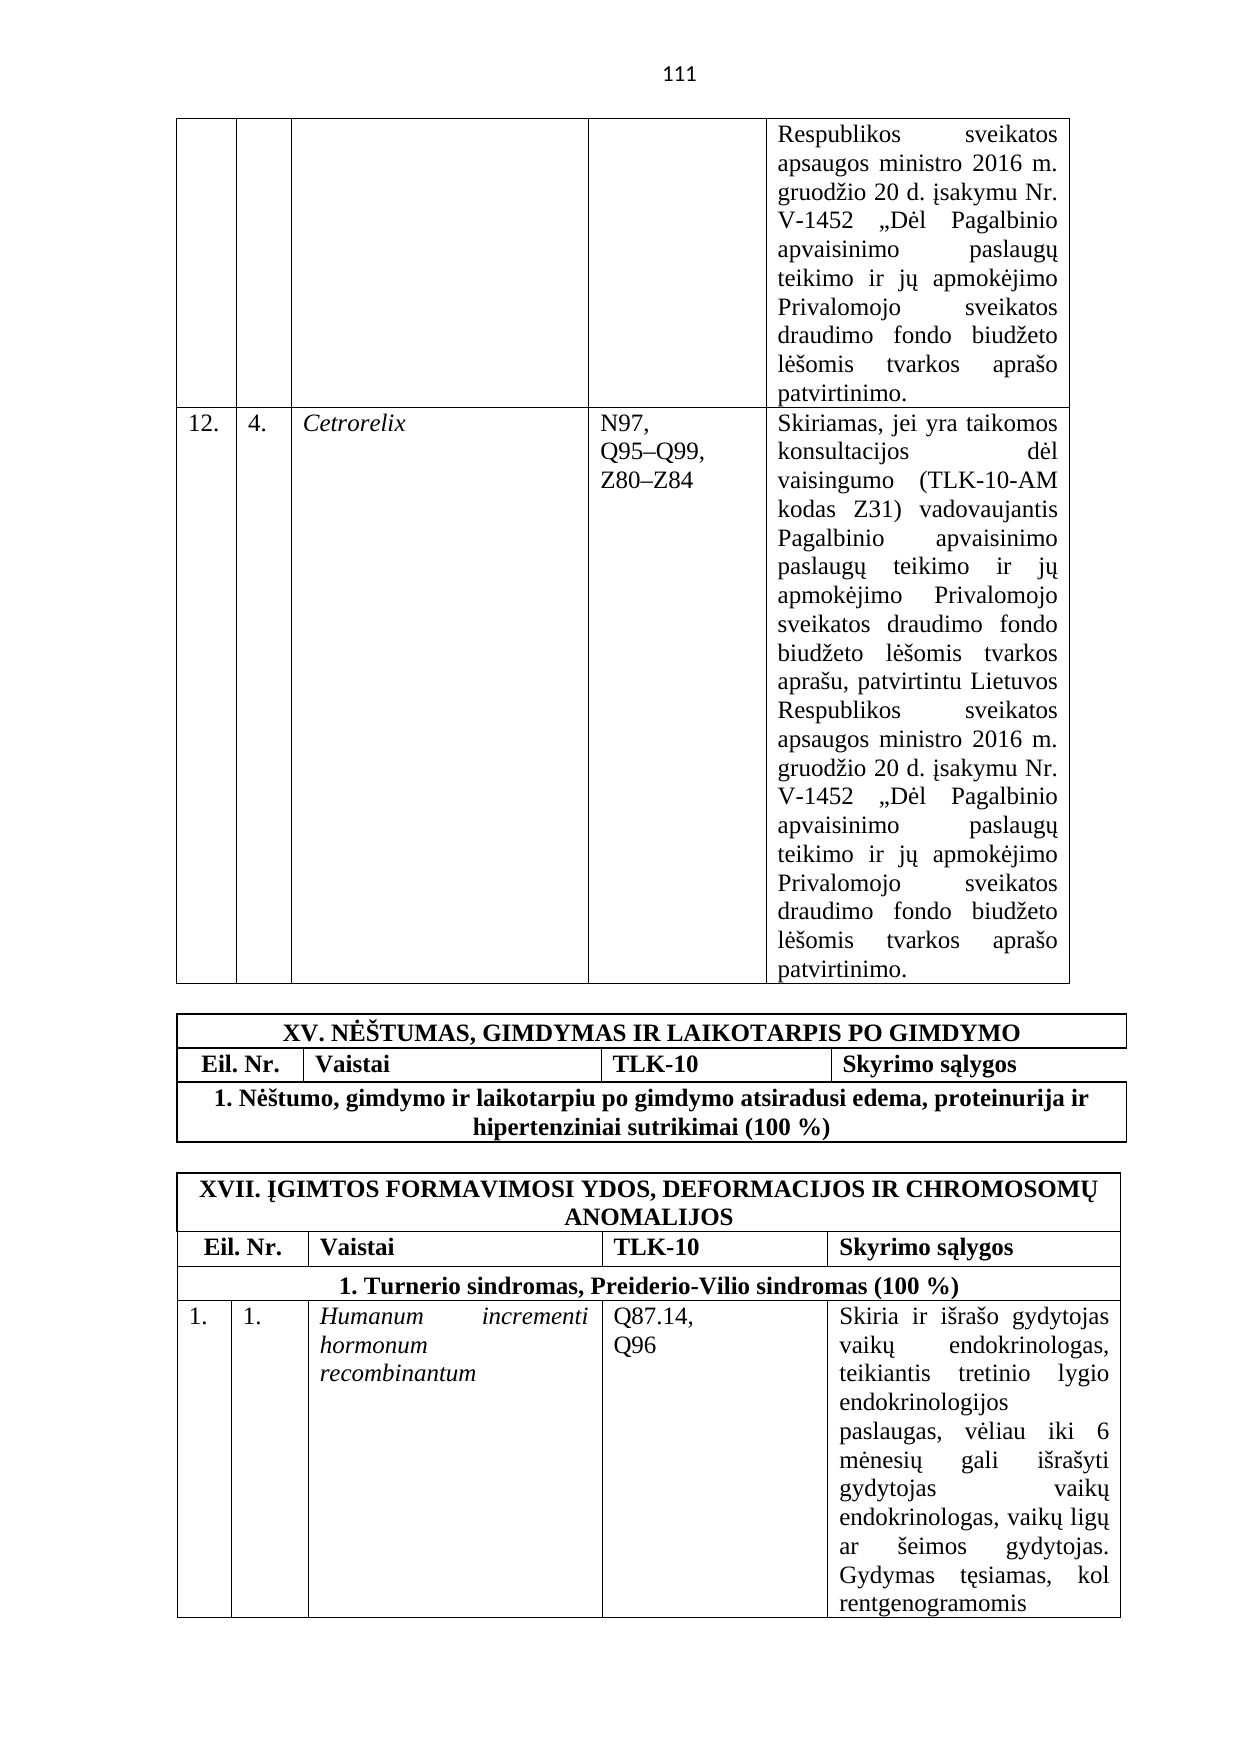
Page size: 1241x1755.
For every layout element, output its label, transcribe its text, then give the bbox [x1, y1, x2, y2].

table_cell Vaistai [304, 1049, 601, 1081]
table_cell 4. [237, 408, 291, 983]
table_cell [292, 119, 588, 407]
table_cell Skyrimo sąlygos [832, 1049, 1126, 1081]
table_cell [1074, 407, 1079, 983]
table_cell [1099, 118, 1103, 407]
table_cell Eil. Nr. [178, 1232, 308, 1266]
table_cell Humanum incrementi hormonum recombinantum [309, 1301, 602, 1617]
table_cell 1. Nėštumo, gimdymo ir laikotarpiu po gimdymo atsiradusi edema, proteinurija ir hipertenziniai sutrikimai (100 %) [178, 1083, 1126, 1141]
table_cell 12. [177, 408, 236, 983]
table_cell [1103, 407, 1109, 983]
table_cell [177, 119, 236, 407]
table_cell [1074, 118, 1079, 407]
table_cell [589, 119, 766, 407]
table_header [1121, 1172, 1126, 1231]
table_cell [1079, 118, 1083, 407]
table_cell [1093, 118, 1099, 407]
table_cell N97, Q95–Q99, Z80–Z84 [589, 408, 766, 983]
table_cell TLK-10 [602, 1049, 831, 1081]
table_cell [1084, 118, 1088, 407]
table_cell Skyrimo sąlygos [828, 1232, 1120, 1266]
table_cell TLK-10 [603, 1232, 827, 1266]
table_cell [1121, 1231, 1126, 1266]
table_cell [1103, 118, 1109, 407]
table_cell [1099, 407, 1103, 983]
table_cell Respublikos sveikatos apsaugos ministro 2016 m. gruodžio 20 d. įsakymu Nr. V-1452 „Dėl Pagalbinio apvaisinimo paslaugų teikimo ir jų apmokėjimo Privalomojo sveikatos draudimo fondo biudžeto lėšomis tvarkos aprašo patvirtinimo. [767, 119, 1069, 407]
table_cell [1109, 118, 1123, 407]
table_cell [1088, 118, 1093, 407]
table_cell Q87.14, Q96 [603, 1301, 827, 1617]
table_cell [237, 119, 291, 407]
table_cell Vaistai [309, 1232, 602, 1266]
table_cell [1084, 407, 1088, 983]
table_cell Skiriamas, jei yra taikomos konsultacijos dėl vaisingumo (TLK-10-AM kodas Z31) vadovaujantis Pagalbinio apvaisinimo paslaugų teikimo ir jų apmokėjimo Privalomojo sveikatos draudimo fondo biudžeto lėšomis tvarkos aprašu, patvirtintu Lietuvos Respublikos sveikatos apsaugos ministro 2016 m. gruodžio 20 d. įsakymu Nr. V-1452 „Dėl Pagalbinio apvaisinimo paslaugų teikimo ir jų apmokėjimo Privalomojo sveikatos draudimo fondo biudžeto lėšomis tvarkos aprašo patvirtinimo. [767, 408, 1069, 983]
table_cell Skiria ir išrašo gydytojas vaikų endokrinologas, teikiantis tretinio lygio endokrinologijos paslaugas, vėliau iki 6 mėnesių gali išrašyti gydytojas vaikų endokrinologas, vaikų ligų ar šeimos gydytojas. Gydymas tęsiamas, kol rentgenogramomis [828, 1301, 1120, 1617]
table_cell [1109, 407, 1123, 983]
table_cell Cetrorelix [292, 408, 588, 983]
table_cell 1. [232, 1301, 308, 1617]
table_cell [1121, 1300, 1126, 1617]
table_cell 1. [178, 1301, 231, 1617]
table_header XVII. ĮGIMTOS FORMAVIMOSI YDOS, DEFORMACIJOS IR CHROMOSOMŲ ANOMALIJOS [178, 1174, 1120, 1231]
table_cell Eil. Nr. [178, 1049, 303, 1081]
table_cell 1. Turnerio sindromas, Preiderio-Vilio sindromas (100 %) [178, 1267, 1120, 1300]
table_cell [1088, 407, 1093, 983]
table_cell [1093, 407, 1099, 983]
table_header XV. NĖŠTUMAS, GIMDYMAS IR LAIKOTARPIS PO GIMDYMO [178, 1015, 1126, 1047]
table_cell [1079, 407, 1083, 983]
table_cell [1121, 1266, 1126, 1300]
